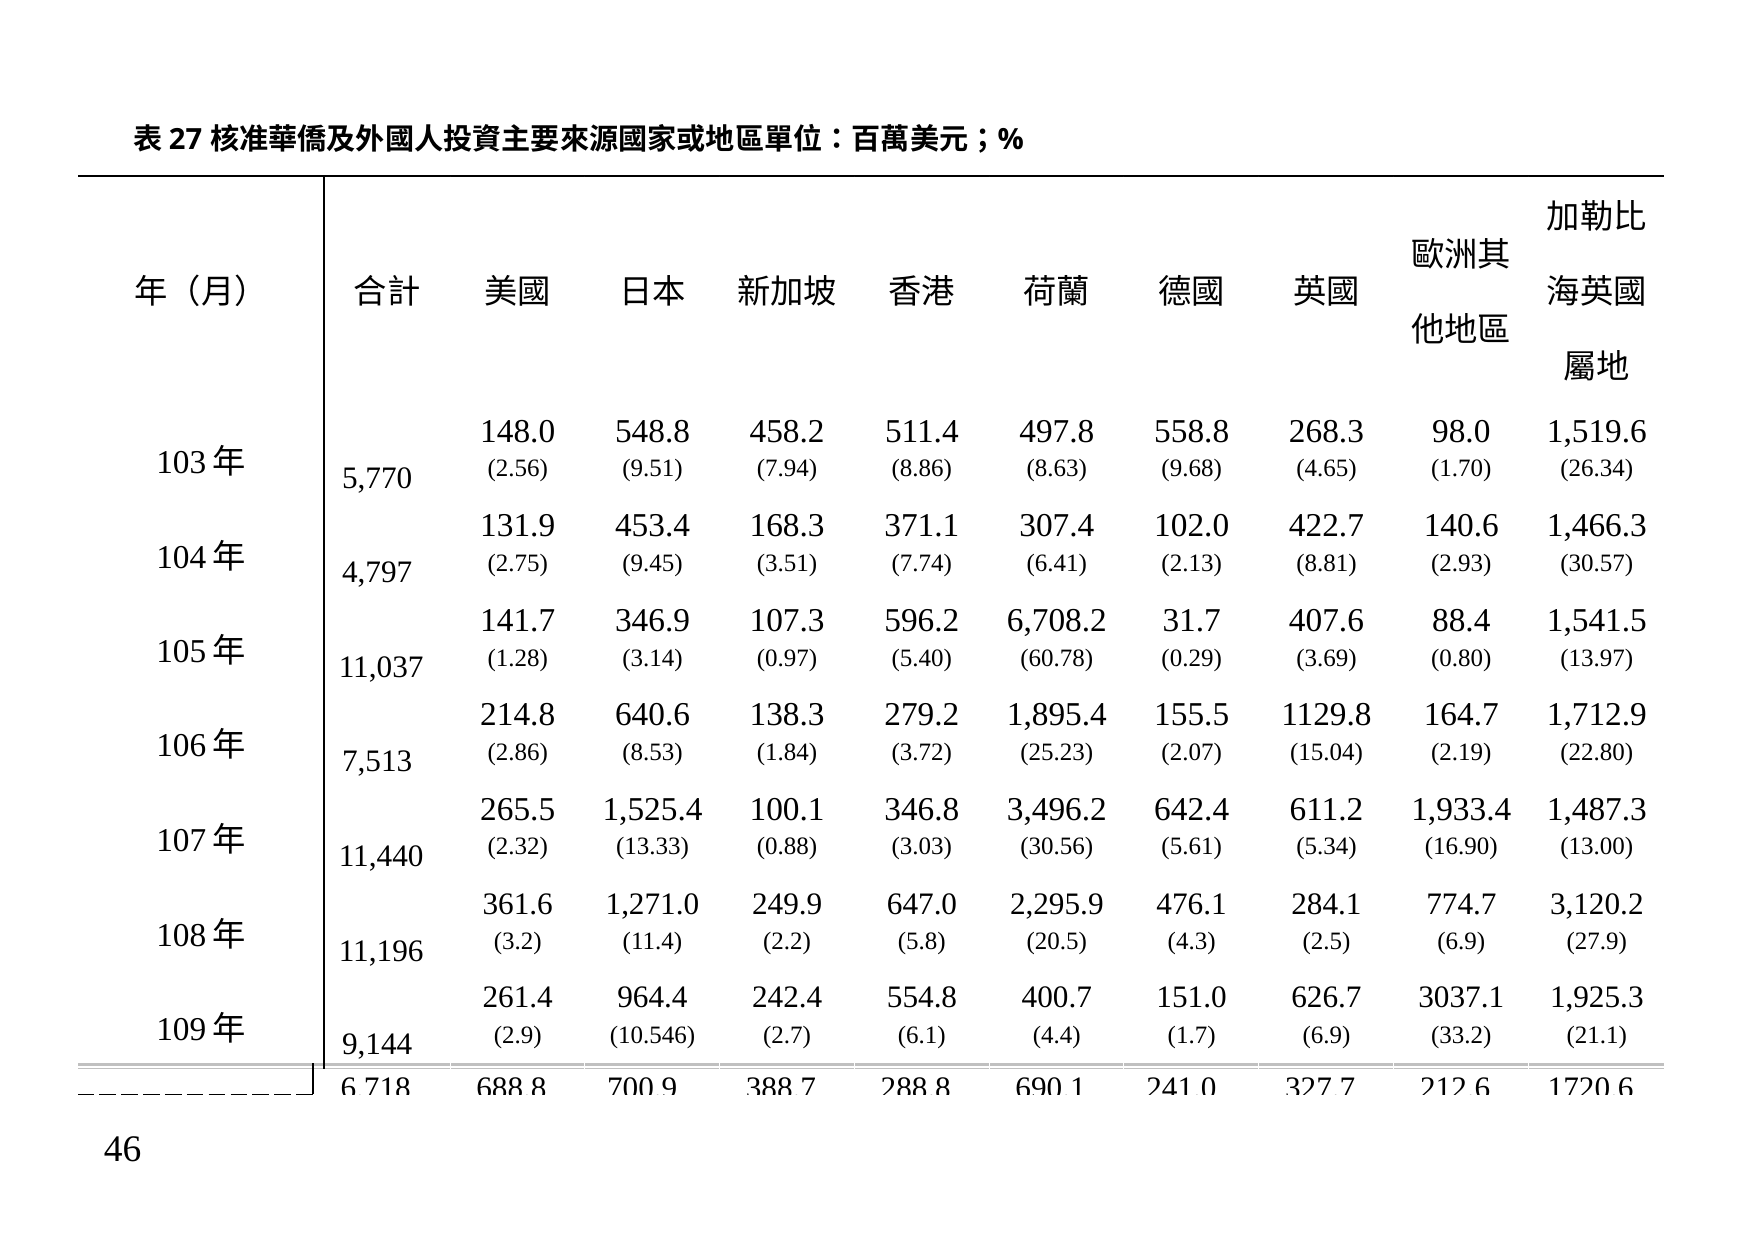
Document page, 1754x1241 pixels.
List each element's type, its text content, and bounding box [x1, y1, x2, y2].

table_cell 11,196 [325, 876, 450, 969]
table_cell 640.6 (8.53) [585, 686, 719, 780]
table_cell 279.2 (3.72) [855, 686, 989, 780]
table_cell 1,933.4 (16.90) [1394, 781, 1528, 874]
table_cell 249.9 (2.2) [720, 876, 854, 969]
table_cell 327.7 [1259, 1069, 1394, 1094]
table_cell 131.9 (2.75) [451, 498, 584, 591]
table_cell 346.8 (3.03) [855, 781, 989, 874]
table_cell 241.0 [1124, 1069, 1259, 1094]
table_cell 361.6 (3.2) [451, 876, 584, 969]
table_cell 346.9 (3.14) [585, 592, 719, 686]
table_cell 98.0 (1.70) [1394, 403, 1528, 496]
table_cell 458.2 (7.94) [720, 403, 854, 496]
table_cell 453.4 (9.45) [585, 498, 719, 591]
table_cell 168.3 (3.51) [720, 498, 854, 591]
table_cell 212.6 [1394, 1069, 1528, 1094]
table_cell 596.2 (5.40) [855, 592, 989, 686]
table_header 新加坡 [720, 177, 854, 402]
table_cell 422.7 (8.81) [1259, 498, 1393, 591]
table_cell 1,487.3 (13.00) [1529, 781, 1664, 874]
table_header 美國 [451, 177, 584, 402]
table_cell 1,519.6 (26.34) [1529, 403, 1664, 496]
table_cell 1,895.4 (25.23) [990, 686, 1123, 780]
table_cell 548.8 (9.51) [585, 403, 719, 496]
table_cell 1129.8 (15.04) [1259, 686, 1393, 780]
table_cell 105年 [78, 592, 323, 686]
table_cell 626.7 (6.9) [1259, 969, 1393, 1063]
table_cell 400.7 (4.4) [990, 969, 1123, 1063]
table_header 合計 [325, 177, 450, 402]
table_header 年（月） [78, 177, 323, 402]
table_cell 140.6 (2.93) [1394, 498, 1528, 591]
table_cell 108年 [78, 876, 323, 969]
table_cell 1,712.9 (22.80) [1529, 686, 1664, 780]
table_cell 688.8 [450, 1069, 585, 1094]
table_cell 6,708.2 (60.78) [990, 592, 1123, 686]
table_cell 261.4 (2.9) [451, 969, 584, 1063]
table_cell 155.5 (2.07) [1124, 686, 1258, 780]
table_cell 9,144 [325, 969, 450, 1063]
table_cell 307.4 (6.41) [990, 498, 1123, 591]
table_cell 1,925.3 (21.1) [1529, 969, 1664, 1063]
table_cell 647.0 (5.8) [855, 876, 989, 969]
table_cell 11,440 [325, 781, 450, 874]
table_cell 288.8 [854, 1069, 989, 1094]
table_cell 6,718 , [314, 1069, 450, 1094]
table_cell 88.4 (0.80) [1394, 592, 1528, 686]
table_cell 642.4 (5.61) [1124, 781, 1258, 874]
table_cell 388.7 [720, 1069, 854, 1094]
table_header 荷蘭 [990, 177, 1123, 402]
table_cell 1,541.5 (13.97) [1529, 592, 1664, 686]
table_cell 407.6 (3.69) [1259, 592, 1393, 686]
table_cell 558.8 (9.68) [1124, 403, 1258, 496]
table_cell 371.1 (7.74) [855, 498, 989, 591]
table_cell 109年 [78, 969, 323, 1063]
table_cell 107年 [78, 781, 323, 874]
table_cell 151.0 (1.7) [1124, 969, 1258, 1063]
table_cell 700.9 [585, 1069, 719, 1094]
table_cell 511.4 (8.86) [855, 403, 989, 496]
table_header 香港 [855, 177, 989, 402]
table_cell 141.7 (1.28) [451, 592, 584, 686]
table_cell 103年 [78, 403, 323, 496]
table_cell 690.1 [989, 1069, 1124, 1094]
table_cell 11,037 [325, 592, 450, 686]
table_cell 148.0 (2.56) [451, 403, 584, 496]
table_header 日本 [585, 177, 719, 402]
table_cell 774.7 (6.9) [1394, 876, 1528, 969]
table_cell 476.1 (4.3) [1124, 876, 1258, 969]
table_header 英國 [1259, 177, 1393, 402]
table_cell 611.2 (5.34) [1259, 781, 1393, 874]
table_cell 7,513 [325, 686, 450, 780]
table_cell 268.3 (4.65) [1259, 403, 1393, 496]
table_cell 164.7 (2.19) [1394, 686, 1528, 780]
table_cell [78, 1069, 312, 1094]
table_cell 3,496.2 (30.56) [990, 781, 1123, 874]
table_header 歐洲其他地區 [1394, 177, 1528, 402]
table_cell 102.0 (2.13) [1124, 498, 1258, 591]
table_cell 497.8 (8.63) [990, 403, 1123, 496]
table_cell 104年 [78, 498, 323, 591]
table_cell 107.3 (0.97) [720, 592, 854, 686]
table_header 加勒比海英國屬地 [1529, 177, 1664, 402]
table_cell 214.8 (2.86) [451, 686, 584, 780]
table_cell 554.8 (6.1) [855, 969, 989, 1063]
subtitle 表27 核准華僑及外國人投資主要來源國家或地區單位：百萬美元；% [103, 99, 1639, 174]
table_cell 106年 [78, 686, 323, 780]
table_cell 100.1 (0.88) [720, 781, 854, 874]
table_cell 4,797 [325, 498, 450, 591]
table_header 德國 [1124, 177, 1258, 402]
table_cell 1720.6 [1529, 1069, 1664, 1094]
table_cell 3,120.2 (27.9) [1529, 876, 1664, 969]
table_cell 3037.1 (33.2) [1394, 969, 1528, 1063]
table_cell 5,770 [325, 403, 450, 496]
table_cell 138.3 (1.84) [720, 686, 854, 780]
table_cell 1,271.0 (11.4) [585, 876, 719, 969]
table_cell 964.4 (10.546) [585, 969, 719, 1063]
table_cell 265.5 (2.32) [451, 781, 584, 874]
table_cell 1,466.3 (30.57) [1529, 498, 1664, 591]
table_cell 1,525.4 (13.33) [585, 781, 719, 874]
table_cell 31.7 (0.29) [1124, 592, 1258, 686]
table_cell 242.4 (2.7) [720, 969, 854, 1063]
table_cell 2,295.9 (20.5) [990, 876, 1123, 969]
table_cell 284.1 (2.5) [1259, 876, 1393, 969]
